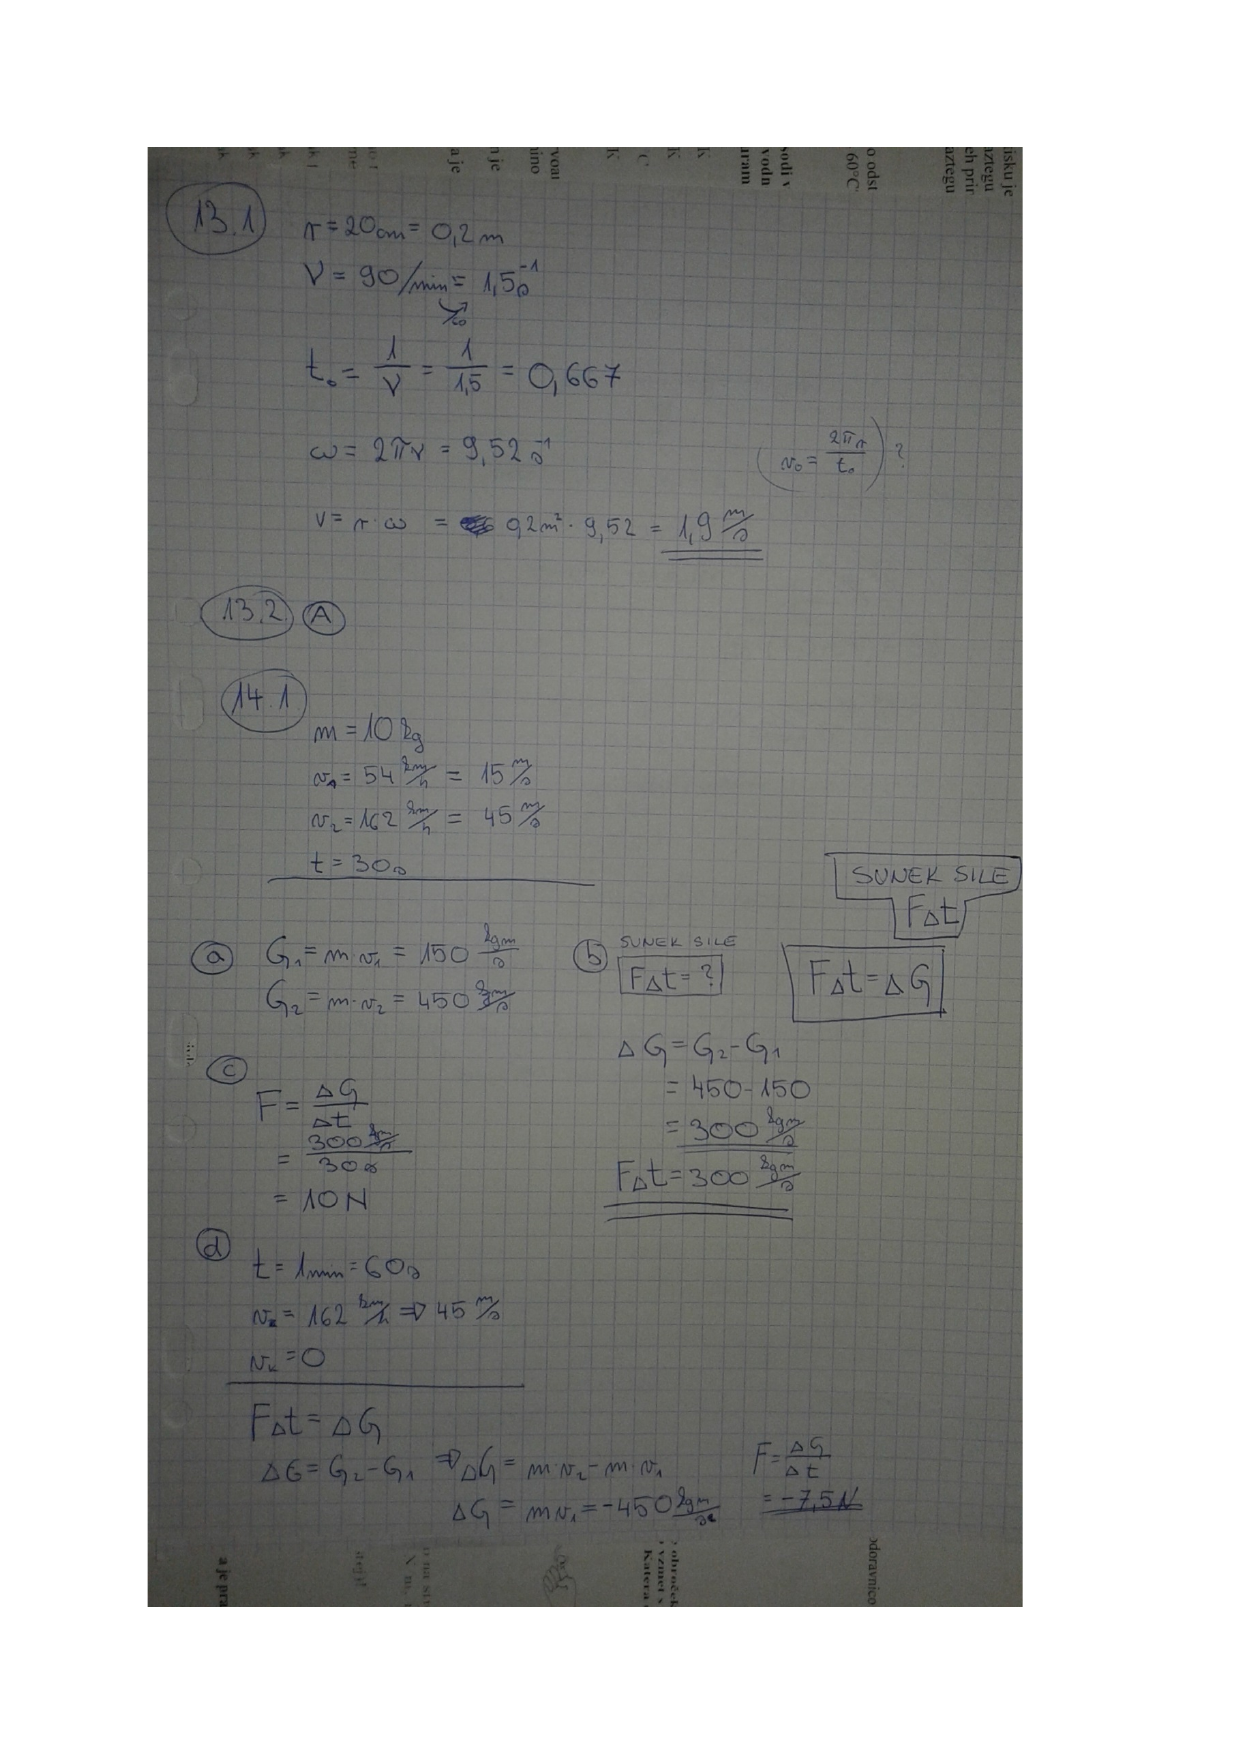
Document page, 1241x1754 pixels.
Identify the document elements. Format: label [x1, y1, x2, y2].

picture [147, 147, 1023, 1607]
